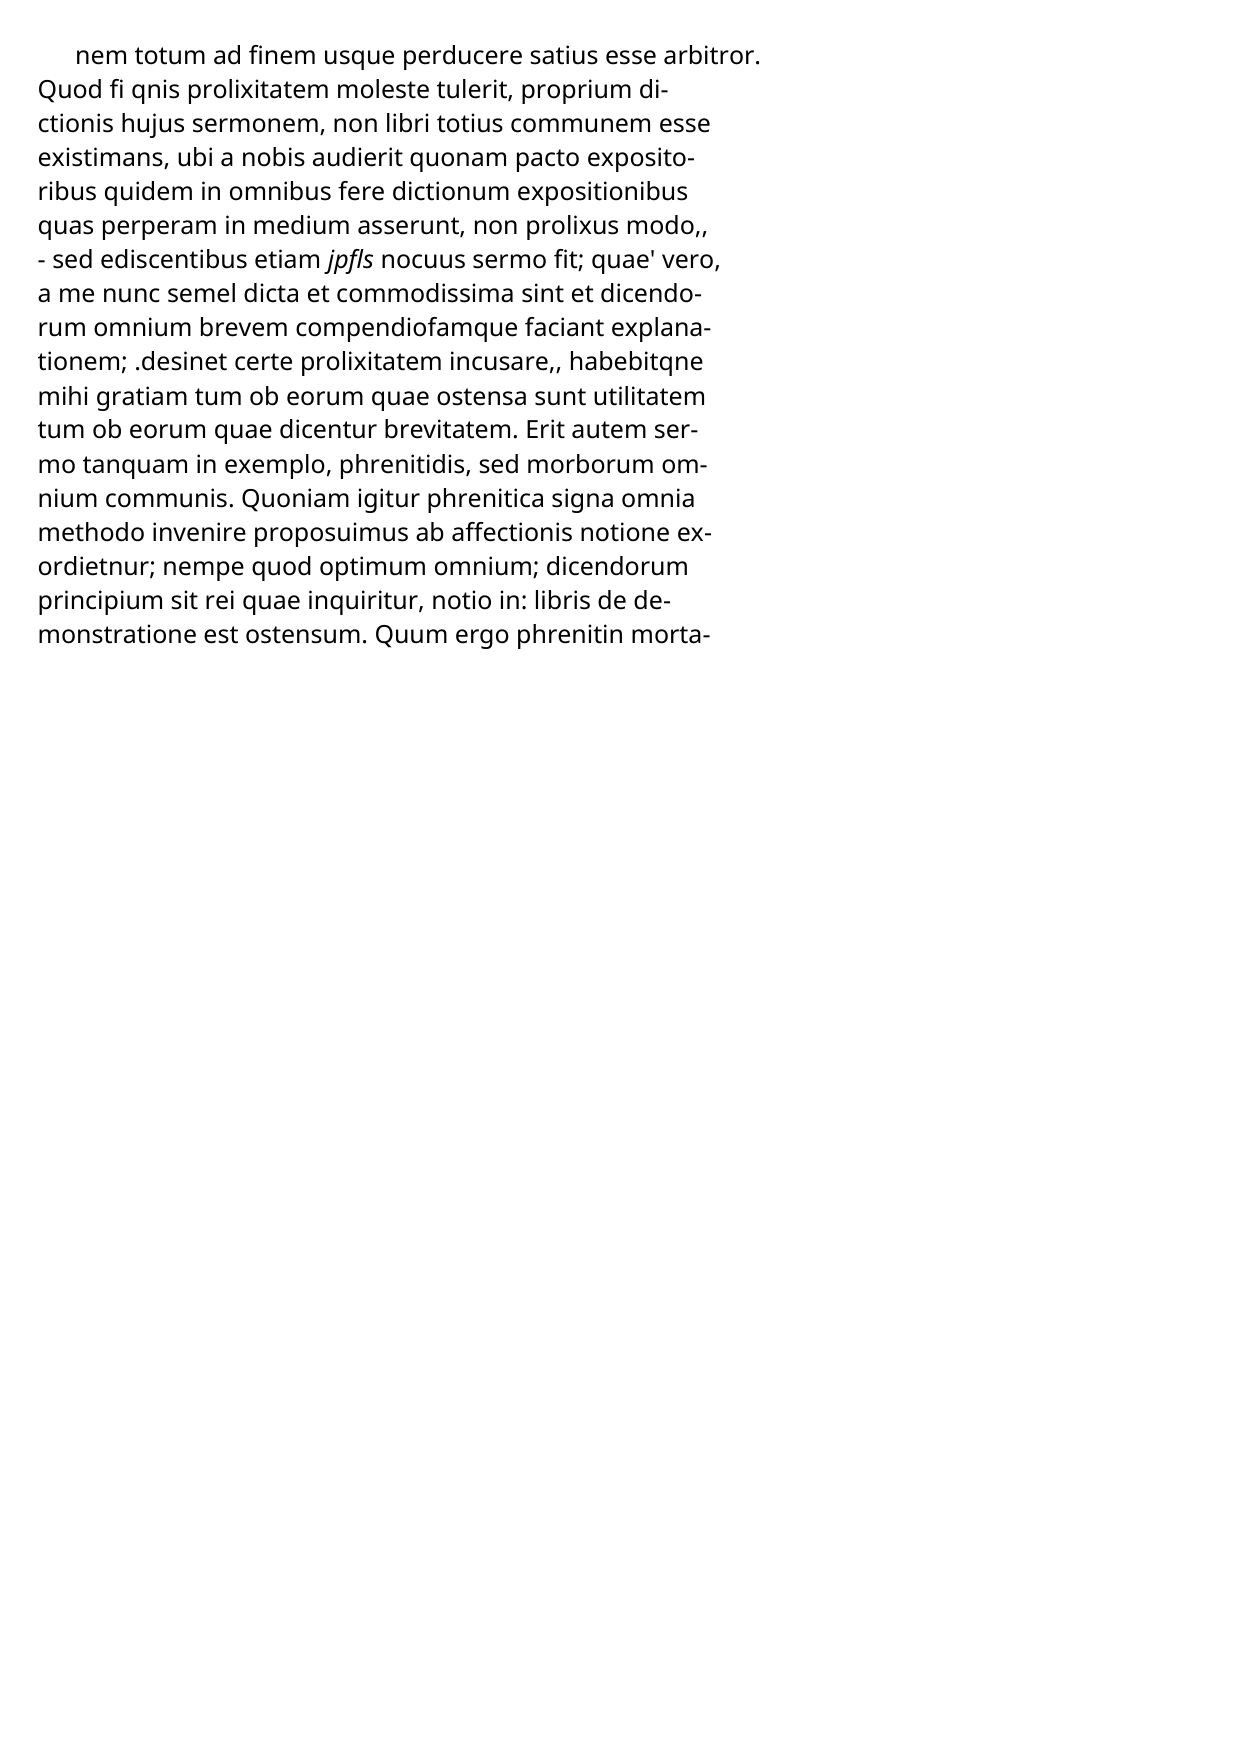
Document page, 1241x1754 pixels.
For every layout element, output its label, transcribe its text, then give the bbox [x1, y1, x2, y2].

text nem totum ad finem usque perducere satius esse arbitror. Quod fi qnis prolixitatem moleste tulerit, proprium di- ctionis hujus sermonem, non libri totius communem esse existimans, ubi a nobis audierit quonam pacto exposito- ribus quidem in omnibus fere dictionum expositionibus quas perperam in medium asserunt, non prolixus modo,, - sed ediscentibus etiam jpfls nocuus sermo fit; quae' vero, a me nunc semel dicta et commodissima sint et dicendo- rum omnium brevem compendiofamque faciant explana- tionem; .desinet certe prolixitatem incusare,, habebitqne mihi gratiam tum ob eorum quae ostensa sunt utilitatem tum ob eorum quae dicentur brevitatem. Erit autem ser- mo tanquam in exemplo, phrenitidis, sed morborum om- nium communis. Quoniam igitur phrenitica signa omnia methodo invenire proposuimus ab affectionis notione ex- ordietnur; nempe quod optimum omnium; dicendorum principium sit rei quae inquiritur, notio in: libris de de- monstratione est ostensum. Quum ergo phrenitin morta- [37, 37, 1203, 651]
